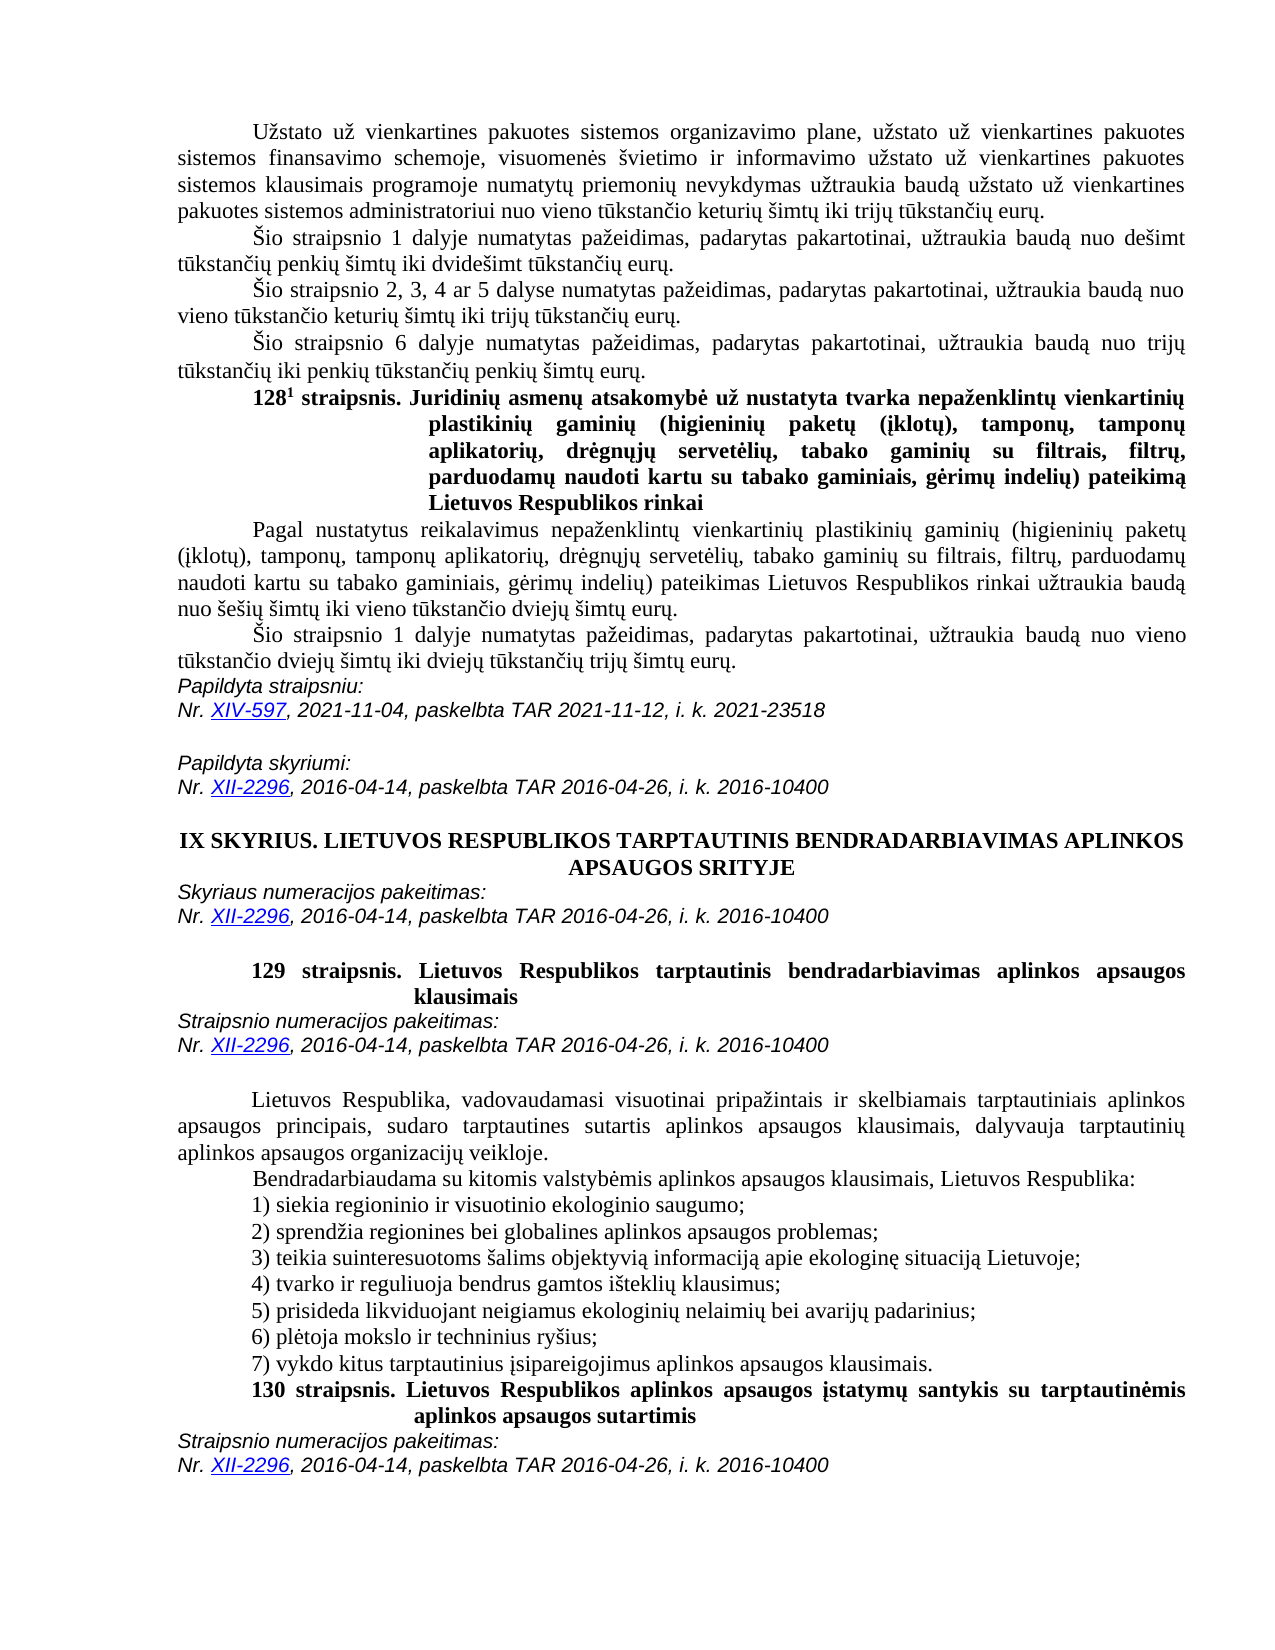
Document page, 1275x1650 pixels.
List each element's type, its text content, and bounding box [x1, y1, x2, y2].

text 1) siekia regioninio ir visuotinio ekologinio saugumo; [177, 1191, 1186, 1218]
text 1281 straipsnis. Juridinių asmenų atsakomybė už nustatyta tvarka nepaženklintų vienkartinių plastikinių gaminių (higieninių paketų (įklotų), tamponų, tamponų aplikatorių, drėgnųjų servetėlių, tabako gaminių su filtrais, filtrų, parduodamų naudoti kartu su tabako gaminiais, gėrimų indelių) pateikimą Lietuvos Respublikos rinkai [252, 384, 1186, 516]
text Užstato už vienkartines pakuotes sistemos organizavimo plane, užstato už vienkartines pakuotes sistemos finansavimo schemoje, visuomenės švietimo ir informavimo užstato už vienkartines pakuotes sistemos klausimais programoje numatytų priemonių nevykdymas užtraukia baudą užstato už vienkartines pakuotes sistemos administratoriui nuo vieno tūkstančio keturių šimtų iki trijų tūkstančių eurų. [177, 118, 1186, 223]
text Šio straipsnio 2, 3, 4 ar 5 dalyse numatytas pažeidimas, padarytas pakartotinai, užtraukia baudą nuo vieno tūkstančio keturių šimtų iki trijų tūkstančių eurų. [177, 276, 1186, 329]
text Nr. XII-2296, 2016-04-14, paskelbta TAR 2016-04-26, i. k. 2016-10400 [177, 904, 1186, 928]
text Šio straipsnio 6 dalyje numatytas pažeidimas, padarytas pakartotinai, užtraukia baudą nuo trijų tūkstančių iki penkių tūkstančių penkių šimtų eurų. [177, 329, 1186, 384]
text Straipsnio numeracijos pakeitimas: [177, 1429, 1186, 1453]
text Nr. XIV-597, 2021-11-04, paskelbta TAR 2021-11-12, i. k. 2021-23518 [177, 698, 1186, 722]
text Šio straipsnio 1 dalyje numatytas pažeidimas, padarytas pakartotinai, užtraukia baudą nuo dešimt tūkstančių penkių šimtų iki dvidešimt tūkstančių eurų. [177, 223, 1186, 276]
text Nr. XII-2296, 2016-04-14, paskelbta TAR 2016-04-26, i. k. 2016-10400 [177, 1453, 1186, 1477]
text Skyriaus numeracijos pakeitimas: [177, 880, 1186, 904]
text Straipsnio numeracijos pakeitimas: [177, 1009, 1186, 1033]
text 7) vykdo kitus tarptautinius įsipareigojimus aplinkos apsaugos klausimais. [177, 1349, 1186, 1376]
text 3) teikia suinteresuotoms šalims objektyvią informaciją apie ekologinę situaciją Lietuvoje; [177, 1244, 1186, 1271]
text 130 straipsnis. Lietuvos Respublikos aplinkos apsaugos įstatymų santykis su tarptautinėmis aplinkos apsaugos sutartimis [251, 1376, 1186, 1429]
text 2) sprendžia regionines bei globalines aplinkos apsaugos problemas; [177, 1218, 1186, 1244]
text Lietuvos Respublika, vadovaudamasi visuotinai pripažintais ir skelbiamais tarptautiniais aplinkos apsaugos principais, sudaro tarptautines sutartis aplinkos apsaugos klausimais, dalyvauja tarptautinių aplinkos apsaugos organizacijų veikloje. [177, 1086, 1186, 1165]
text Pagal nustatytus reikalavimus nepaženklintų vienkartinių plastikinių gaminių (higieninių paketų (įklotų), tamponų, tamponų aplikatorių, drėgnųjų servetėlių, tabako gaminių su filtrais, filtrų, parduodamų naudoti kartu su tabako gaminiais, gėrimų indelių) pateikimas Lietuvos Respublikos rinkai užtraukia baudą nuo šešių šimtų iki vieno tūkstančio dviejų šimtų eurų. [177, 516, 1186, 621]
text 6) plėtoja mokslo ir techninius ryšius; [177, 1323, 1186, 1349]
text Nr. XII-2296, 2016-04-14, paskelbta TAR 2016-04-26, i. k. 2016-10400 [177, 1033, 1186, 1057]
text Papildyta skyriumi: [177, 751, 1186, 774]
text 129 straipsnis. Lietuvos Respublikos tarptautinis bendradarbiavimas aplinkos apsaugos klausimais [251, 957, 1186, 1009]
text Bendradarbiaudama su kitomis valstybėmis aplinkos apsaugos klausimais, Lietuvos Respublika: [177, 1165, 1186, 1191]
text Nr. XII-2296, 2016-04-14, paskelbta TAR 2016-04-26, i. k. 2016-10400 [177, 774, 1186, 798]
text IX SKYRIUS. LIETUVOS RESPUBLIKOS TARPTAUTINIS BENDRADARBIAVIMAS APLINKOS APSAUGOS SRITYJE [177, 827, 1186, 880]
text Papildyta straipsniu: [177, 674, 1186, 698]
text Šio straipsnio 1 dalyje numatytas pažeidimas, padarytas pakartotinai, užtraukia baudą nuo vieno tūkstančio dviejų šimtų iki dviejų tūkstančių trijų šimtų eurų. [177, 621, 1186, 674]
text 5) prisideda likviduojant neigiamus ekologinių nelaimių bei avarijų padarinius; [177, 1297, 1186, 1323]
text 4) tvarko ir reguliuoja bendrus gamtos išteklių klausimus; [177, 1271, 1186, 1297]
